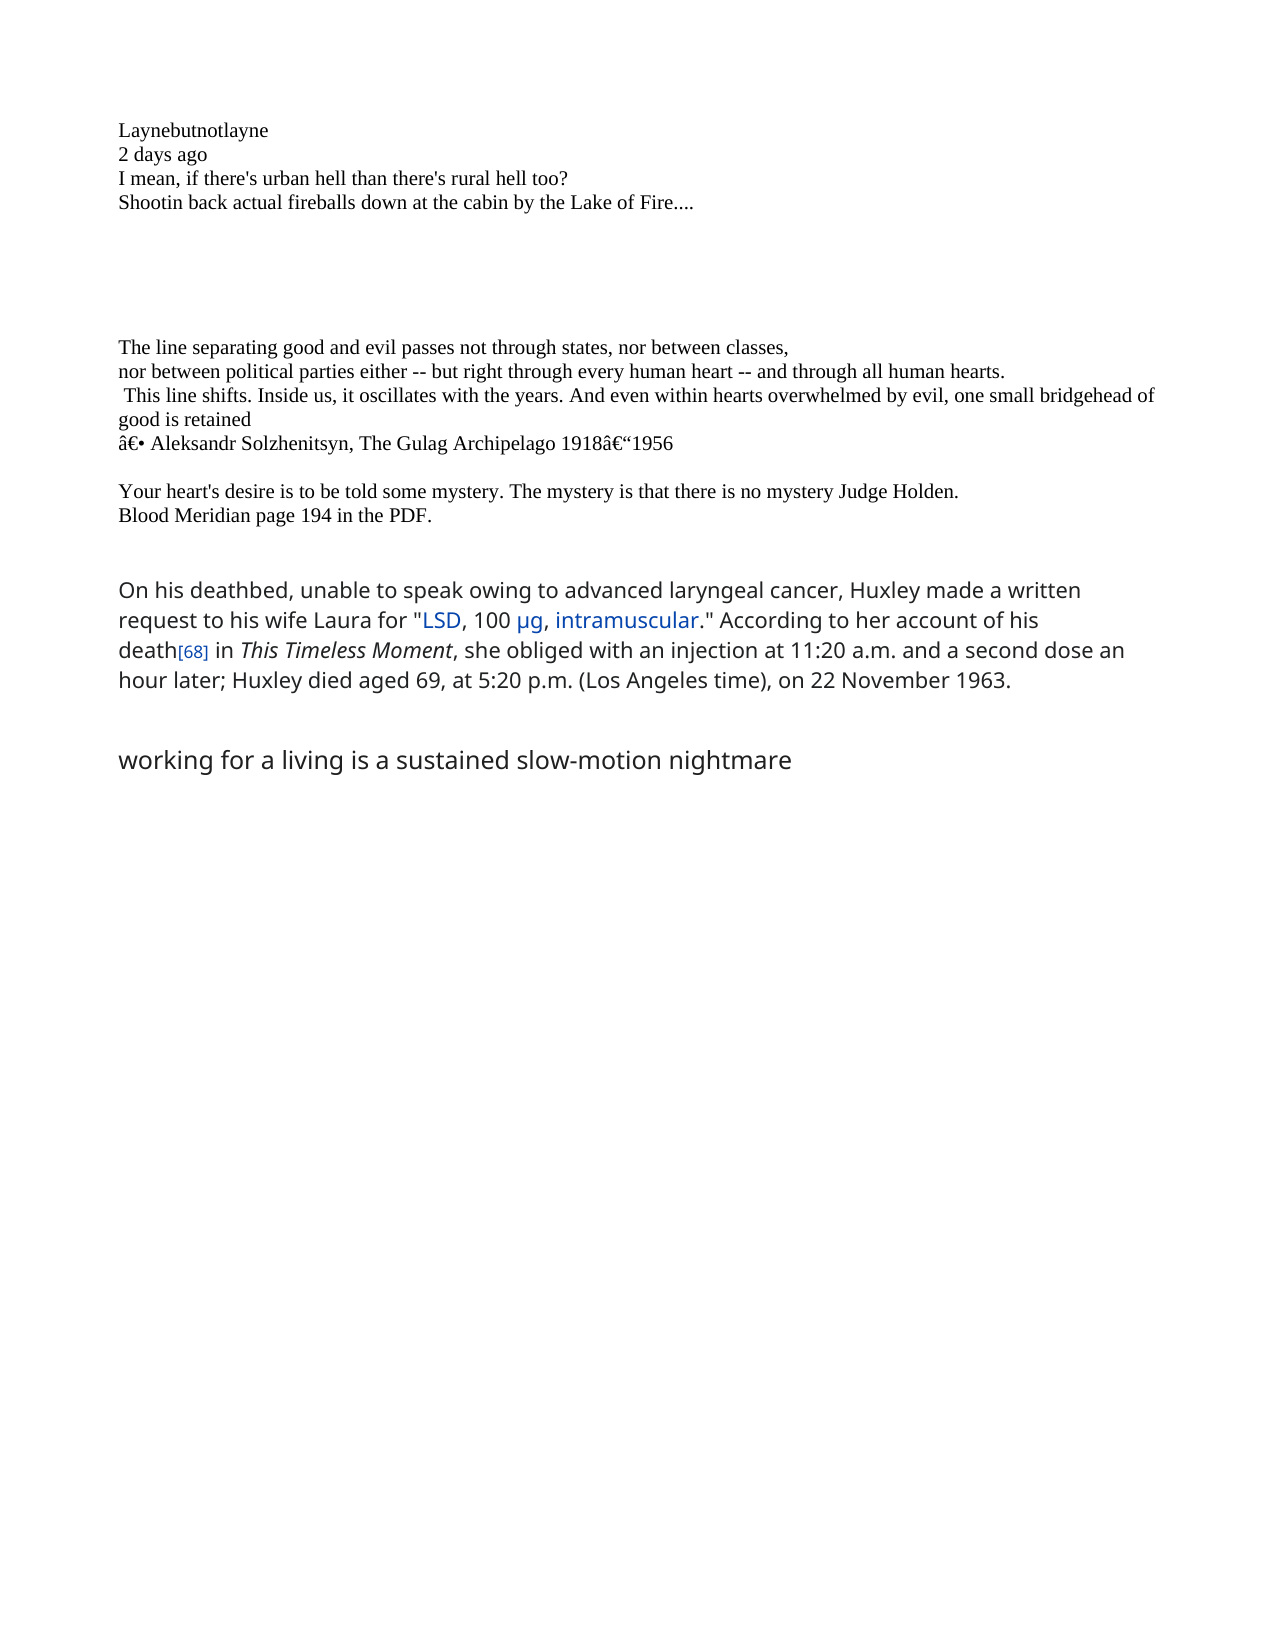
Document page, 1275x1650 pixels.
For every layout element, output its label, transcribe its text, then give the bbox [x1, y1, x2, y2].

text â€• Aleksandr Solzhenitsyn, The Gulag Archipelago 1918â€“1956 [118, 431, 1157, 455]
text Your heart's desire is to be told some mystery. The mystery is that there is no mystery Judge Holden. [118, 479, 1157, 503]
text The line separating good and evil passes not through states, nor between classes, [118, 335, 1157, 359]
text Laynebutnotlayne [118, 118, 1157, 142]
text nor between political parties either -- but right through every human heart -- and through all human hearts. [118, 359, 1157, 383]
text I mean, if there's urban hell than there's rural hell too? [118, 166, 1157, 190]
text Blood Meridian page 194 in the PDF. [118, 503, 1157, 527]
text Shootin back actual fireballs down at the cabin by the Lake of Fire.... [118, 190, 1157, 214]
text On his deathbed, unable to speak owing to advanced laryngeal cancer, Huxley made a written request to his wife Laura for "LSD, 100 µg, intramuscular." According to her account of his death[68] in This Timeless Moment, she obliged with an injection at 11:20 a.m. and a second dose an hour later; Huxley died aged 69, at 5:20 p.m. (Los Angeles time), on 22 November 1963. [118, 575, 1157, 694]
text This line shifts. Inside us, it oscillates with the years. And even within hearts overwhelmed by evil, one small bridgehead of good is retained [118, 383, 1157, 431]
text working for a living is a sustained slow-motion nightmare [118, 743, 1157, 777]
text 2 days ago [118, 142, 1157, 166]
